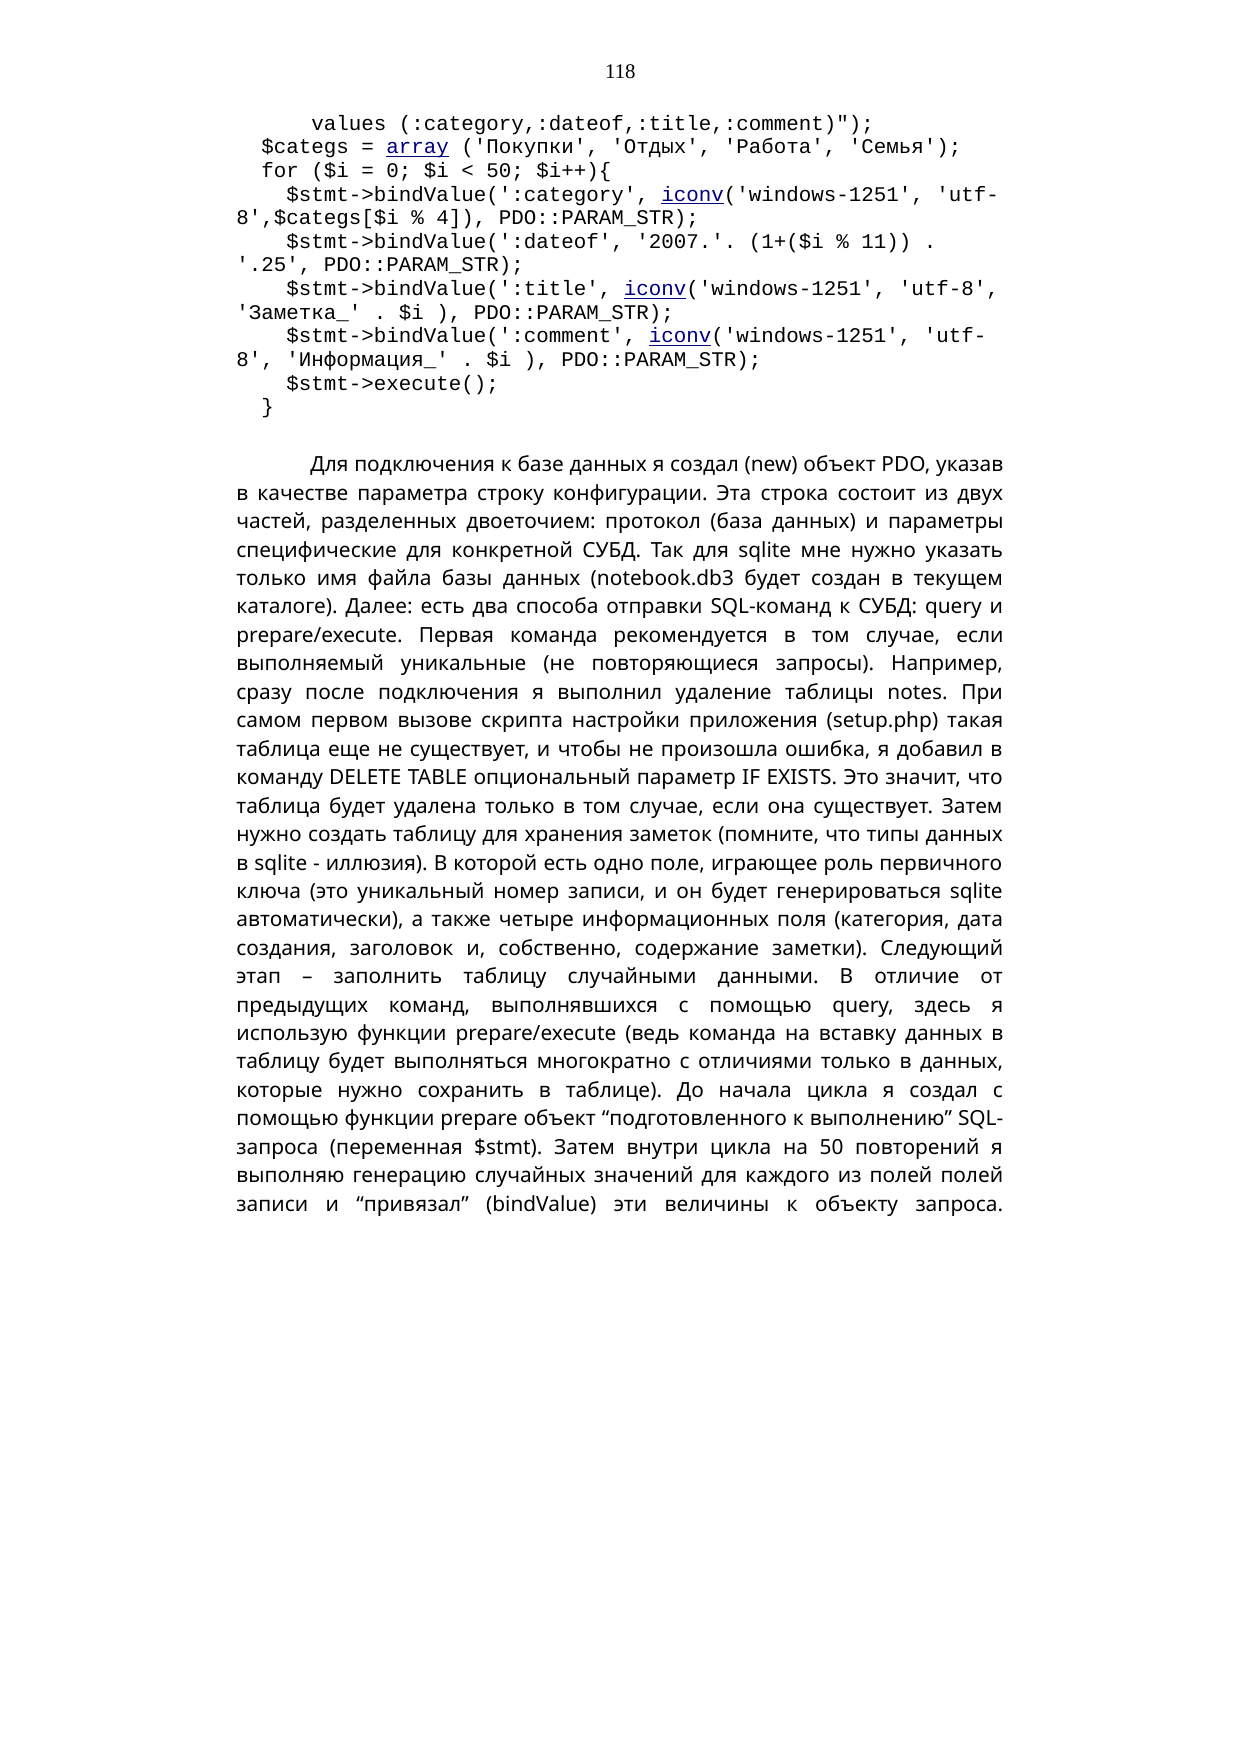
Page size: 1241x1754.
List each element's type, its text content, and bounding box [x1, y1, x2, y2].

text $stmt->bindValue(':category', iconv('windows-1251', 'utf-8',$categs[$i % 4]), PDO::PARAM_STR); [236, 183, 1004, 231]
text Для подключения к базе данных я создал (new) объект PDO, указав в качестве параметра строку конфигурации. Эта строка состоит из двух частей, разделенных двоеточием: протокол (база данных) и параметры специфические для конкретной СУБД. Так для sqlite мне нужно указать только имя файла базы данных (notebook.db3 будет создан в текущем каталоге). Далее: есть два способа отправки SQL-команд к СУБД: query и prepare/execute. Первая команда рекомендуется в том случае, если выполняемый уникальные (не повторяющиеся запросы). Например, сразу после подключения я выполнил удаление таблицы notes. При самом первом вызове скрипта настройки приложения (setup.php) такая таблица еще не существует, и чтобы не произошла ошибка, я добавил в команду DELETE TABLE опциональный параметр IF EXISTS. Это значит, что таблица будет удалена только в том случае, если она существует. Затем нужно создать таблицу для хранения заметок (помните, что типы данных в sqlite - иллюзия). В которой есть одно поле, играющее роль первичного ключа (это уникальный номер записи, и он будет генерироваться sqlite автоматически), а также четыре информационных поля (категория, дата создания, заголовок и, собственно, содержание заметки). Следующий этап – заполнить таблицу случайными данными. В отличие от предыдущих команд, выполнявшихся с помощью query, здесь я использую функции prepare/execute (ведь команда на вставку данных в таблицу будет выполняться многократно с отличиями только в данных, которые нужно сохранить в таблице). До начала цикла я создал с помощью функции prepare объект “подготовленного к выполнению” SQL-запроса (переменная $stmt). Затем внутри цикла на 50 повторений я выполняю генерацию случайных значений для каждого из полей полей записи и “привязал” (bindValue) эти величины к объекту запроса. [236, 449, 1004, 1217]
text $stmt->bindValue(':title', iconv('windows-1251', 'utf-8', 'Заметка_' . $i ), PDO::PARAM_STR); [236, 278, 1004, 325]
text for ($i = 0; $i < 50; $i++){ [236, 160, 1004, 183]
text values (:category,:dateof,:title,:comment)"); [236, 113, 1004, 136]
text $categs = array ('Покупки', 'Отдых', 'Работа', 'Семья'); [236, 136, 1004, 160]
text } [236, 396, 1004, 420]
text $stmt->bindValue(':dateof', '2007.'. (1+($i % 11)) . '.25', PDO::PARAM_STR); [236, 231, 1004, 278]
text $stmt->execute(); [236, 373, 1004, 396]
text $stmt->bindValue(':comment', iconv('windows-1251', 'utf-8', 'Информация_' . $i ), PDO::PARAM_STR); [236, 325, 1004, 373]
